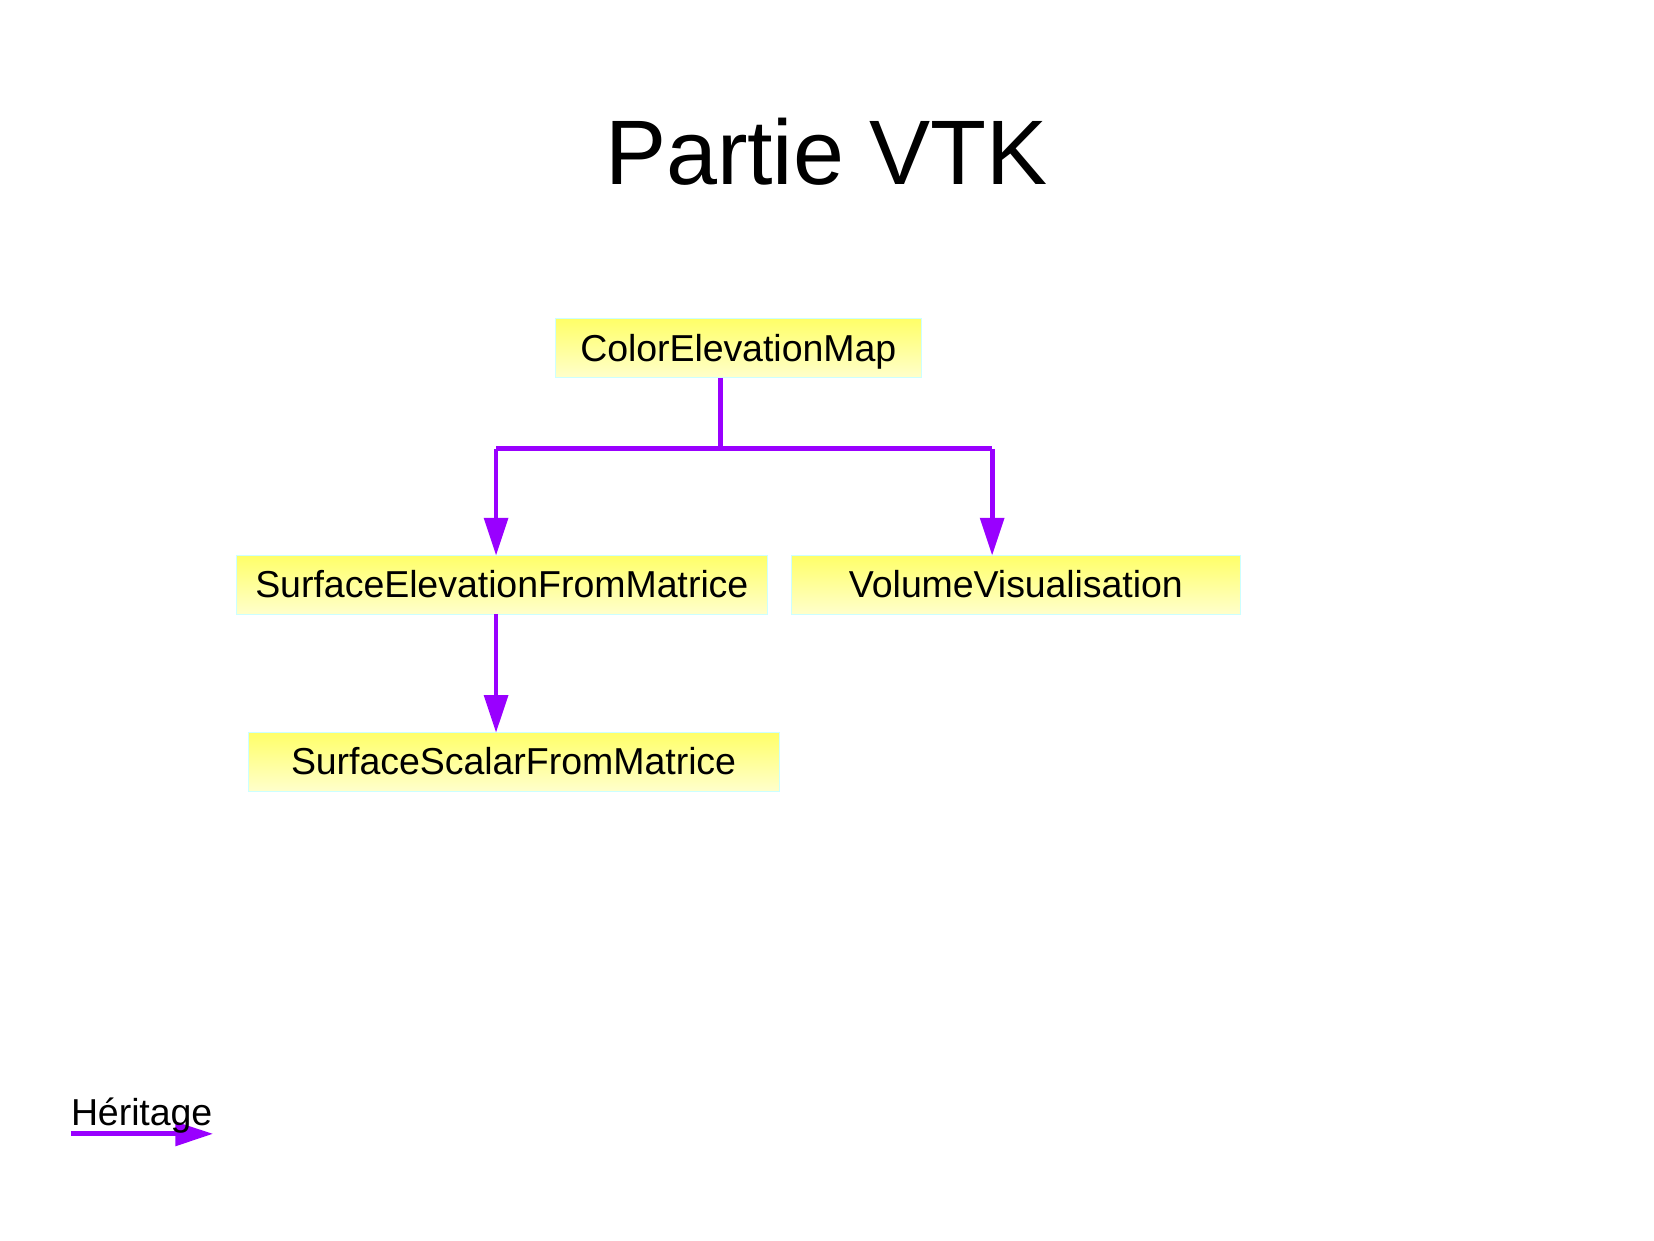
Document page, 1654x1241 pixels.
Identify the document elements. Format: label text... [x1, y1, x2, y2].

text_box SurfaceScalarFromMatrice [248, 732, 780, 792]
text_box ColorElevationMap [555, 318, 922, 378]
text_box SurfaceElevationFromMatrice [236, 555, 768, 615]
title Partie VTK [82, 49, 1571, 257]
text_box VolumeVisualisation [791, 555, 1241, 615]
